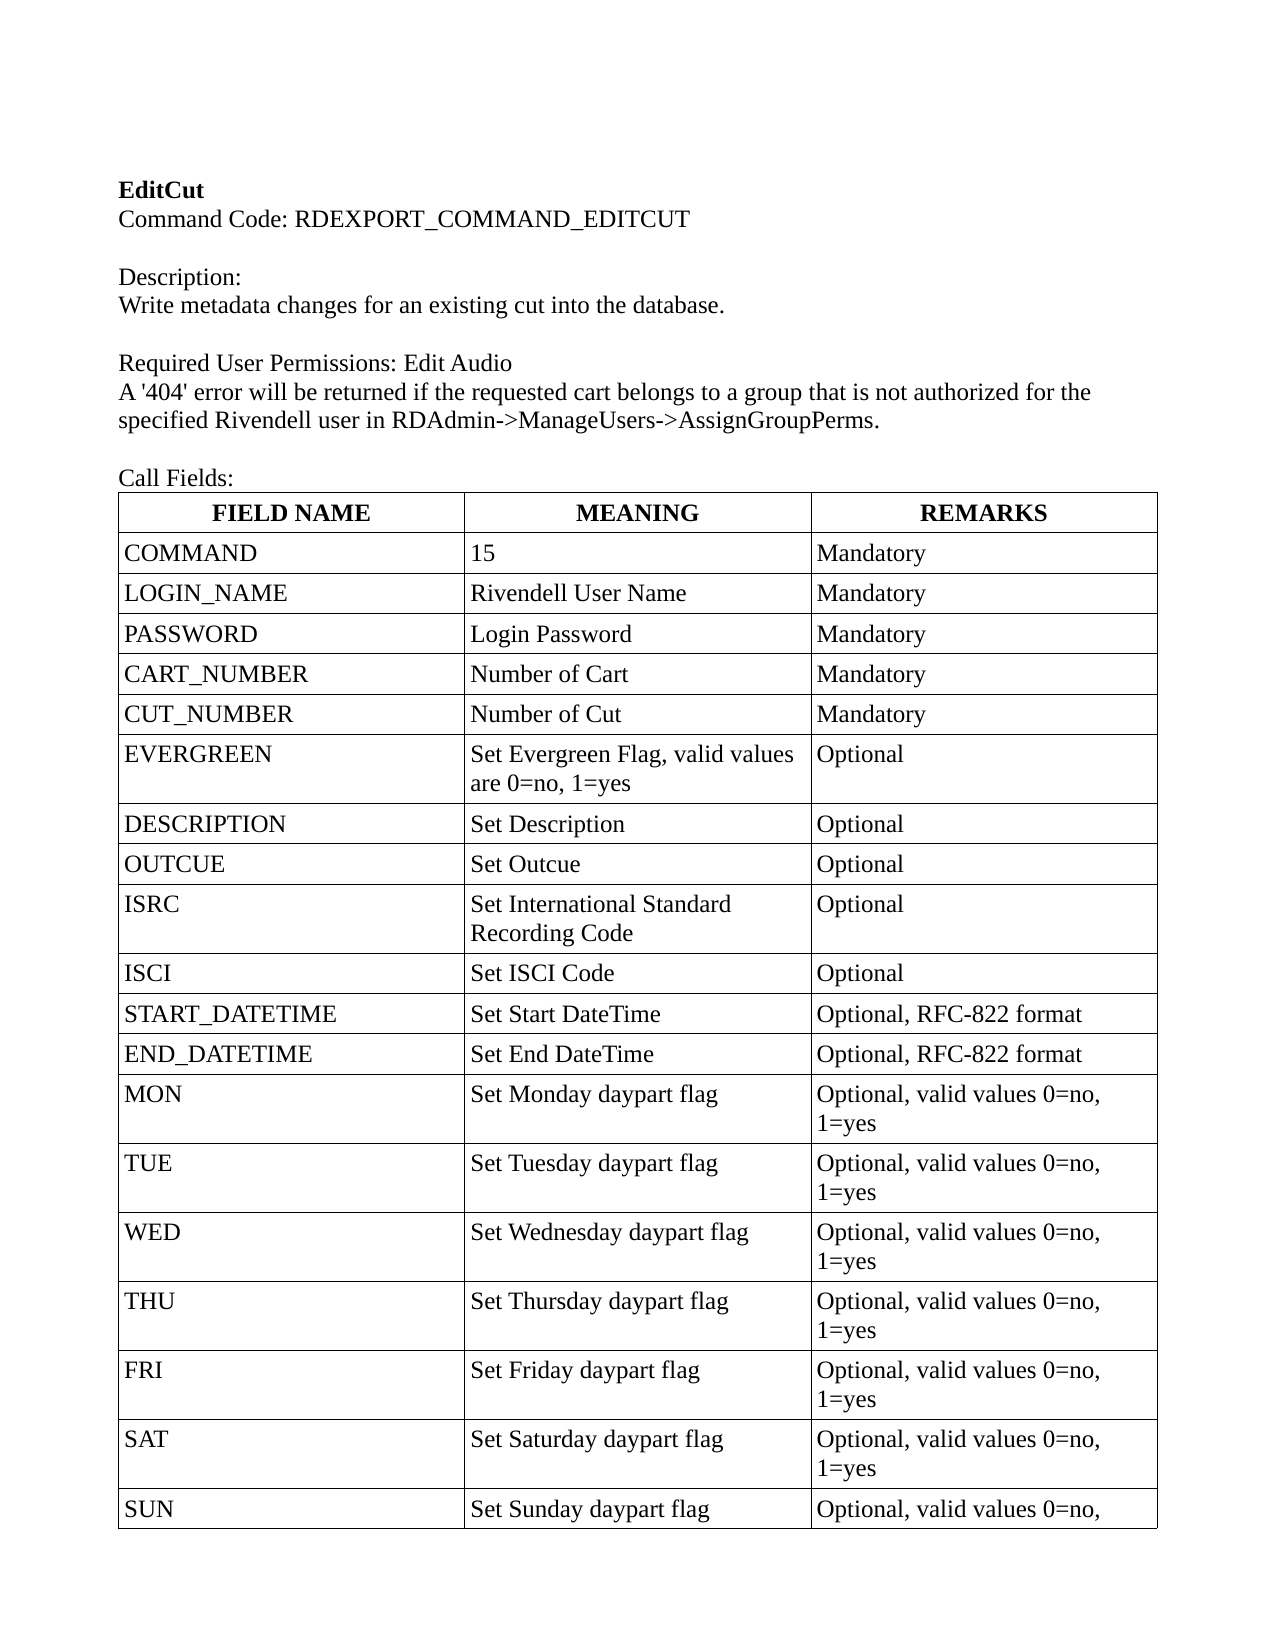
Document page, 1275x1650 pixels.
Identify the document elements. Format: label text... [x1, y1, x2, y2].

table_cell Set Saturday daypart flag [465, 1420, 811, 1488]
table_cell Set Wednesday daypart flag [465, 1213, 811, 1281]
table_cell 15 [465, 533, 811, 572]
table_cell Set Sunday daypart flag [465, 1489, 811, 1528]
text A '404' error will be returned if the requested cart belongs to a group that is not authorized for the specified Rivendell user in RDAdmin->ManageUsers->AssignGroupPerms. [118, 377, 1157, 434]
table_cell Set Thursday daypart flag [465, 1282, 811, 1350]
table_cell Optional [812, 735, 1157, 803]
table_cell DESCRIPTION [119, 804, 464, 843]
table_cell THU [119, 1282, 464, 1350]
table_cell END_DATETIME [119, 1034, 464, 1073]
table_header REMARKS [812, 493, 1157, 532]
table_cell Optional [812, 804, 1157, 843]
table_cell Set End DateTime [465, 1034, 811, 1073]
text EditCut [118, 176, 1157, 204]
text Call Fields: [118, 463, 1157, 492]
text Write metadata changes for an existing cut into the database. [118, 291, 1157, 319]
table_cell Set Start DateTime [465, 994, 811, 1033]
table_cell Rivendell User Name [465, 574, 811, 613]
table_cell Set ISCI Code [465, 954, 811, 993]
table_cell Optional, valid values 0=no, 1=yes [812, 1144, 1157, 1212]
table_cell WED [119, 1213, 464, 1281]
table_cell Optional, valid values 0=no, 1=yes [812, 1420, 1157, 1488]
table_cell FRI [119, 1351, 464, 1419]
table_cell CUT_NUMBER [119, 695, 464, 734]
table_cell Optional, valid values 0=no, 1=yes [812, 1351, 1157, 1419]
table_cell Optional [812, 954, 1157, 993]
table_cell Mandatory [812, 614, 1157, 653]
table_cell Optional [812, 844, 1157, 883]
table_cell OUTCUE [119, 844, 464, 883]
table_cell Optional, RFC-822 format [812, 1034, 1157, 1073]
table_cell Mandatory [812, 574, 1157, 613]
table_cell Optional, valid values 0=no, 1=yes [812, 1075, 1157, 1142]
text Command Code: RDEXPORT_COMMAND_EDITCUT [118, 204, 1157, 233]
table_cell Set Description [465, 804, 811, 843]
table_cell Set International Standard Recording Code [465, 885, 811, 952]
table_cell Set Outcue [465, 844, 811, 883]
table_cell COMMAND [119, 533, 464, 572]
table_cell ISCI [119, 954, 464, 993]
table_cell Set Tuesday daypart flag [465, 1144, 811, 1212]
table_cell CART_NUMBER [119, 654, 464, 693]
table_cell PASSWORD [119, 614, 464, 653]
table_header FIELD NAME [119, 493, 464, 532]
table_cell ISRC [119, 885, 464, 952]
table_cell SAT [119, 1420, 464, 1488]
table_cell MON [119, 1075, 464, 1142]
table_cell Optional, RFC-822 format [812, 994, 1157, 1033]
table_cell Mandatory [812, 654, 1157, 693]
text Required User Permissions: Edit Audio [118, 348, 1157, 377]
table_cell Mandatory [812, 533, 1157, 572]
table_cell LOGIN_NAME [119, 574, 464, 613]
table_cell Optional, valid values 0=no, 1=yes [812, 1213, 1157, 1281]
table_cell Optional, valid values 0=no, 1=yes [812, 1282, 1157, 1350]
table_cell SUN [119, 1489, 464, 1528]
table_cell Set Friday daypart flag [465, 1351, 811, 1419]
table_cell Number of Cart [465, 654, 811, 693]
table_cell Set Monday daypart flag [465, 1075, 811, 1142]
table_cell Mandatory [812, 695, 1157, 734]
table_cell Number of Cut [465, 695, 811, 734]
table_cell Optional, valid values 0=no, [812, 1489, 1157, 1528]
table_cell TUE [119, 1144, 464, 1212]
table_cell Optional [812, 885, 1157, 952]
table_cell START_DATETIME [119, 994, 464, 1033]
table_cell Login Password [465, 614, 811, 653]
table_cell Set Evergreen Flag, valid values are 0=no, 1=yes [465, 735, 811, 803]
table_header MEANING [465, 493, 811, 532]
table_cell EVERGREEN [119, 735, 464, 803]
text Description: [118, 262, 1157, 291]
